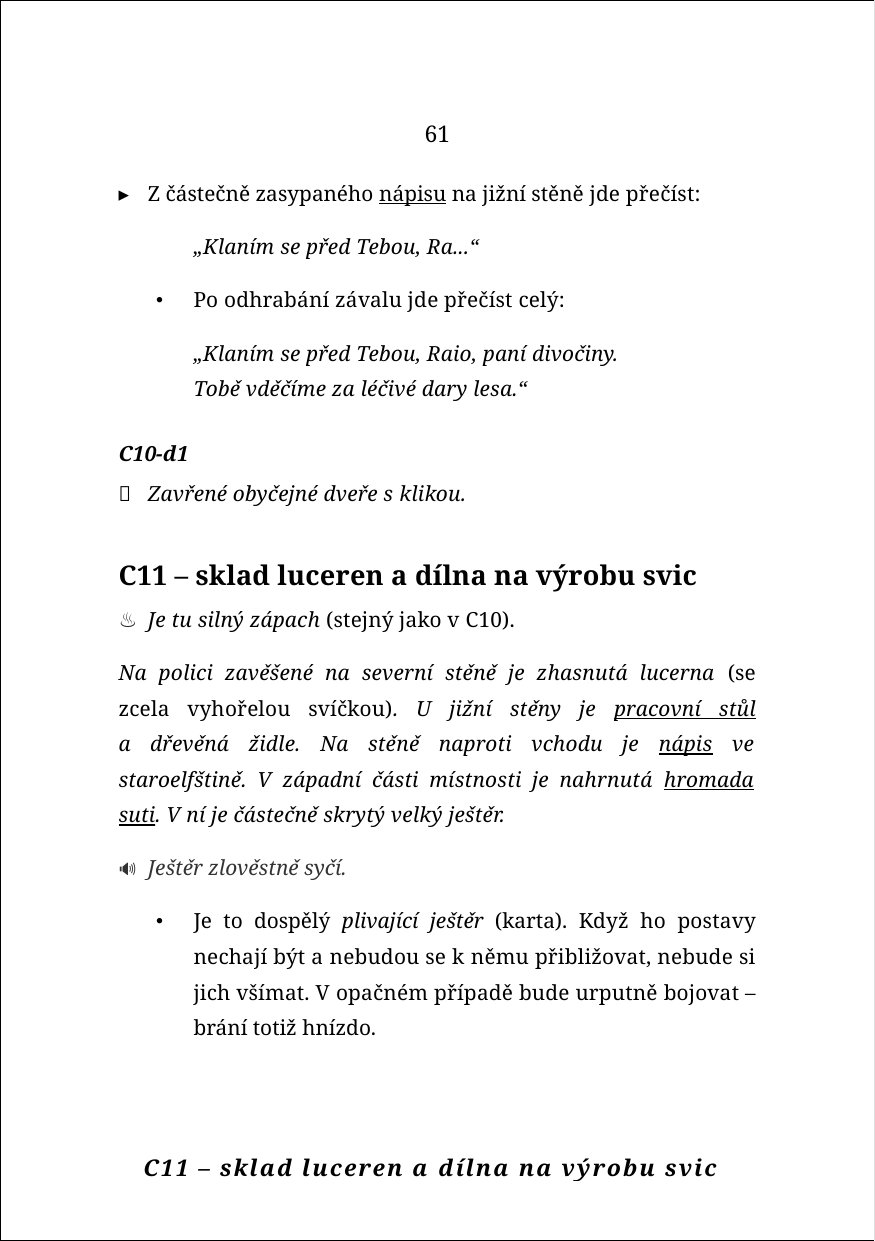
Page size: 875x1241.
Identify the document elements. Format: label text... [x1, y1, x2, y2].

text ▸ Z⁠ částečně zasypaného nápisu na jižní stěně jde přečíst: [118, 179, 756, 207]
list Po odhrabání závalu jde přečíst celý: [156, 285, 756, 314]
subtitle C10-d1 [118, 439, 756, 468]
text Na polici zavěšené na severní stěně je zhasnutá lucerna (se zcela vyhořelou svíčkou). U⁠ jižní stěny je pracovní stůl a⁠ dřevěná židle. Na stěně naproti vchodu je nápis ve staroelfštině. V⁠ západní části místnosti je nahrnutá hromada suti. V⁠ ní je částečně skrytý velký ještěr. [118, 658, 756, 829]
text ♨ Je tu silný zápach (stejný jako v⁠ C10). [118, 605, 756, 633]
text 🔊 Ještěr zlověstně syčí. [118, 853, 756, 882]
list Je to dospělý plivající ještěr (karta). Když ho postavy nechají být a⁠ nebudou se k⁠ němu přibližovat, nebude si jich všímat. V⁠ opačném případě bude urputně bojovat – brání totiž hnízdo. [156, 907, 756, 1042]
subtitle C11 – sklad luceren a⁠ dílna na výrobu svic [118, 556, 756, 593]
list „Klaním se před Tebou, Ra...“ [156, 232, 756, 261]
list „Klaním se před Tebou, Raio, paní divočiny. Tobě vděčíme za léčivé dary lesa.“ [156, 339, 756, 403]
text 🚪 Zavřené obyčejné dveře s⁠ klikou. [118, 479, 756, 508]
